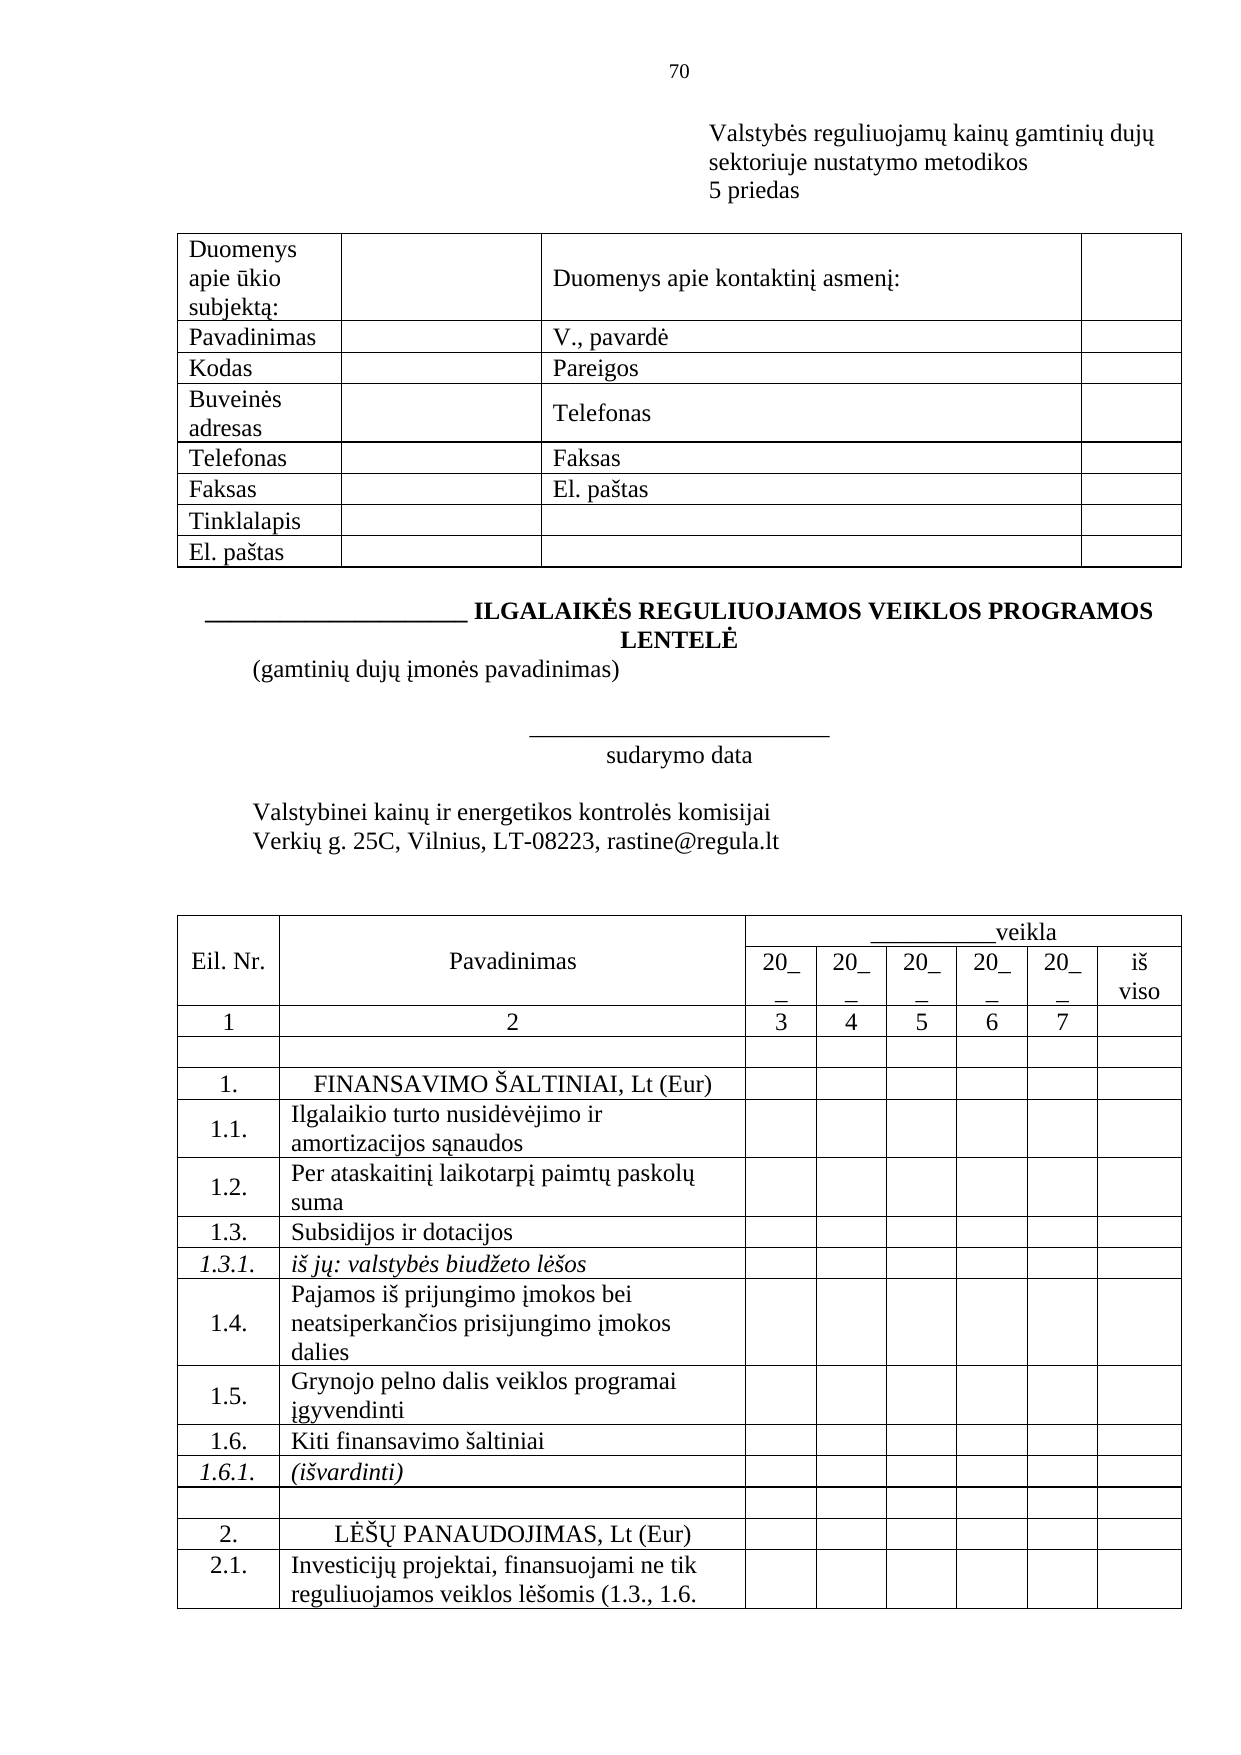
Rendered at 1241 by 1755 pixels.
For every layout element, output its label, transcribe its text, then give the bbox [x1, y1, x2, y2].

table_cell [817, 1366, 886, 1424]
table_header [886, 884, 957, 915]
table_cell 1.5. [178, 1366, 279, 1424]
table_cell Telefonas [542, 384, 1081, 441]
text 5 priedas [709, 176, 1181, 204]
table_cell [1028, 1037, 1097, 1067]
table_cell [280, 1037, 745, 1067]
table_cell [1098, 1068, 1181, 1098]
table_cell Pajamos iš prijungimo įmokos bei neatsiperkančios prisijungimo įmokos dalies [280, 1279, 745, 1365]
table_cell [1098, 1279, 1181, 1365]
text Valstybinei kainų ir energetikos kontrolės komisijai [177, 797, 1181, 826]
table_cell [1098, 1100, 1181, 1157]
table_header [1082, 234, 1181, 320]
table_cell [1028, 1456, 1097, 1486]
table_cell [342, 353, 541, 383]
table_cell [817, 1456, 886, 1486]
table_cell [887, 1519, 956, 1549]
table_header [177, 884, 279, 915]
table_cell __________veikla [746, 916, 1181, 946]
table_cell 20__ [817, 947, 886, 1005]
table_cell [1028, 1100, 1097, 1157]
table_header [1027, 884, 1097, 915]
table_cell [1028, 1217, 1097, 1247]
table_cell [817, 1068, 886, 1098]
text (gamtinių dujų įmonės pavadinimas) [177, 654, 1181, 682]
table_cell 1.3.1. [178, 1248, 279, 1278]
table_cell Pareigos [542, 353, 1081, 383]
table_cell FINANSAVIMO ŠALTINIAI, Lt (Eur) [280, 1068, 745, 1098]
table_cell [887, 1425, 956, 1455]
table_cell 20__ [957, 947, 1027, 1005]
table_cell [746, 1068, 816, 1098]
table_cell [1098, 1158, 1181, 1216]
table_cell V., pavardė [542, 321, 1081, 352]
table_cell [957, 1456, 1027, 1486]
table_cell [887, 1217, 956, 1247]
text sudarymo data [177, 740, 1181, 769]
table_cell [957, 1366, 1027, 1424]
table_header [816, 884, 886, 915]
table_cell [1028, 1488, 1097, 1518]
table_cell [1098, 1425, 1181, 1455]
table_cell Kiti finansavimo šaltiniai [280, 1425, 745, 1455]
table_cell 1.4. [178, 1279, 279, 1365]
text ________________________ [177, 711, 1181, 740]
table_cell [957, 1100, 1027, 1157]
table_cell [1082, 353, 1181, 383]
table_cell [1098, 1217, 1181, 1247]
table_cell [817, 1037, 886, 1067]
table_cell Subsidijos ir dotacijos [280, 1217, 745, 1247]
table_cell [1082, 321, 1181, 352]
table_cell El. paštas [178, 536, 341, 566]
table_cell 1.3. [178, 1217, 279, 1247]
table_cell Tinklalapis [178, 505, 341, 535]
table_cell [746, 1037, 816, 1067]
table_cell [957, 1068, 1027, 1098]
table_cell [746, 1550, 816, 1607]
table_cell [178, 1488, 279, 1518]
table_cell 1.6.1. [178, 1456, 279, 1486]
table_cell [1098, 1550, 1181, 1607]
table_cell 1.2. [178, 1158, 279, 1216]
text _____________________ ILGALAIKĖS REGULIUOJAMOS VEIKLOS PROGRAMOS LENTELĖ [177, 596, 1181, 654]
table_header [342, 234, 541, 320]
table_header [1097, 884, 1181, 915]
table_cell [957, 1550, 1027, 1607]
table_cell Telefonas [178, 443, 341, 473]
table_cell Faksas [542, 443, 1081, 473]
table_cell [957, 1217, 1027, 1247]
table_cell [887, 1100, 956, 1157]
table_cell [957, 1037, 1027, 1067]
table_cell 1. [178, 1068, 279, 1098]
table_cell Investicijų projektai, finansuojami ne tik reguliuojamos veiklos lėšomis (1.3., 1.6. [280, 1550, 745, 1607]
table_cell 20__ [746, 947, 816, 1005]
table_cell 7 [1028, 1006, 1097, 1036]
table_cell 1.1. [178, 1100, 279, 1157]
table_cell [178, 1037, 279, 1067]
table_cell 4 [817, 1006, 886, 1036]
table_cell [817, 1488, 886, 1518]
table_cell LĖŠŲ PANAUDOJIMAS, Lt (Eur) [280, 1519, 745, 1549]
table_header [957, 884, 1027, 915]
table_cell [1028, 1519, 1097, 1549]
table_cell Ilgalaikio turto nusidėvėjimo ir amortizacijos sąnaudos [280, 1100, 745, 1157]
table_cell [1028, 1158, 1097, 1216]
table_cell Pavadinimas [280, 916, 745, 1005]
table_cell [1028, 1068, 1097, 1098]
text Valstybės reguliuojamų kainų gamtinių dujų [709, 118, 1181, 147]
table_cell [746, 1217, 816, 1247]
table_cell Eil. Nr. [178, 916, 279, 1005]
table_cell [1098, 1037, 1181, 1067]
table_cell [1098, 1456, 1181, 1486]
table_cell [1028, 1279, 1097, 1365]
table_cell [1098, 1488, 1181, 1518]
table_cell [1098, 1006, 1181, 1036]
table_cell [1082, 474, 1181, 504]
table_cell [957, 1279, 1027, 1365]
table_cell 3 [746, 1006, 816, 1036]
table_cell 6 [957, 1006, 1027, 1036]
text sektoriuje nustatymo metodikos [709, 147, 1181, 176]
table_cell Buveinės adresas [178, 384, 341, 441]
table_cell [1082, 384, 1181, 441]
table_cell [817, 1279, 886, 1365]
table_cell [887, 1248, 956, 1278]
table_cell [1028, 1550, 1097, 1607]
table_cell [1082, 443, 1181, 473]
table_cell [817, 1248, 886, 1278]
table_cell 20__ [1028, 947, 1097, 1005]
table_cell 20__ [887, 947, 956, 1005]
table_header Duomenys apie kontaktinį asmenį: [542, 234, 1081, 320]
table_header [746, 884, 816, 915]
table_cell Faksas [178, 474, 341, 504]
table_cell [746, 1279, 816, 1365]
table_cell [1098, 1248, 1181, 1278]
table_cell (išvardinti) [280, 1456, 745, 1486]
table_cell [746, 1425, 816, 1455]
table_cell [887, 1037, 956, 1067]
table_cell [1028, 1366, 1097, 1424]
table_cell [887, 1550, 956, 1607]
table_cell 1 [178, 1006, 279, 1036]
table_cell [957, 1158, 1027, 1216]
table_cell 1.6. [178, 1425, 279, 1455]
table_cell [746, 1158, 816, 1216]
table_cell [957, 1519, 1027, 1549]
table_cell [746, 1456, 816, 1486]
table_cell [1082, 536, 1181, 566]
text Verkių g. 25C, Vilnius, LT-08223, rastine@regula.lt [177, 826, 1181, 855]
table_cell [342, 474, 541, 504]
table_cell [887, 1456, 956, 1486]
table_cell Per ataskaitinį laikotarpį paimtų paskolų suma [280, 1158, 745, 1216]
table_cell Pavadinimas [178, 321, 341, 352]
table_cell [342, 321, 541, 352]
table_cell [817, 1425, 886, 1455]
table_cell El. paštas [542, 474, 1081, 504]
table_cell [342, 505, 541, 535]
table_cell [887, 1366, 956, 1424]
table_cell [746, 1248, 816, 1278]
table_cell [957, 1488, 1027, 1518]
table_header Duomenys apie ūkio subjektą: [178, 234, 341, 320]
table_cell 2.1. [178, 1550, 279, 1607]
table_cell [817, 1217, 886, 1247]
table_cell [817, 1519, 886, 1549]
table_cell Kodas [178, 353, 341, 383]
table_cell [957, 1248, 1027, 1278]
table_cell [342, 536, 541, 566]
table_cell Grynojo pelno dalis veiklos programai įgyvendinti [280, 1366, 745, 1424]
table_cell [1028, 1248, 1097, 1278]
table_cell [746, 1100, 816, 1157]
table_cell [280, 1488, 745, 1518]
table_header [280, 884, 746, 915]
table_cell [342, 443, 541, 473]
table_cell [817, 1100, 886, 1157]
table_cell [1082, 505, 1181, 535]
table_cell [342, 384, 541, 441]
table_cell [746, 1488, 816, 1518]
table_cell [887, 1488, 956, 1518]
table_cell [542, 505, 1081, 535]
table_cell [957, 1425, 1027, 1455]
table_cell [817, 1158, 886, 1216]
table_cell iš viso [1098, 947, 1181, 1005]
table_cell [887, 1068, 956, 1098]
table_cell 2. [178, 1519, 279, 1549]
table_cell 5 [887, 1006, 956, 1036]
table_cell [746, 1519, 816, 1549]
table_cell [1098, 1366, 1181, 1424]
table_cell [887, 1279, 956, 1365]
table_cell [817, 1550, 886, 1607]
table_cell [1098, 1519, 1181, 1549]
table_cell [1028, 1425, 1097, 1455]
table_cell 2 [280, 1006, 745, 1036]
table_cell [887, 1158, 956, 1216]
table_cell iš jų: valstybės biudžeto lėšos [280, 1248, 745, 1278]
table_cell [542, 536, 1081, 566]
table_cell [746, 1366, 816, 1424]
